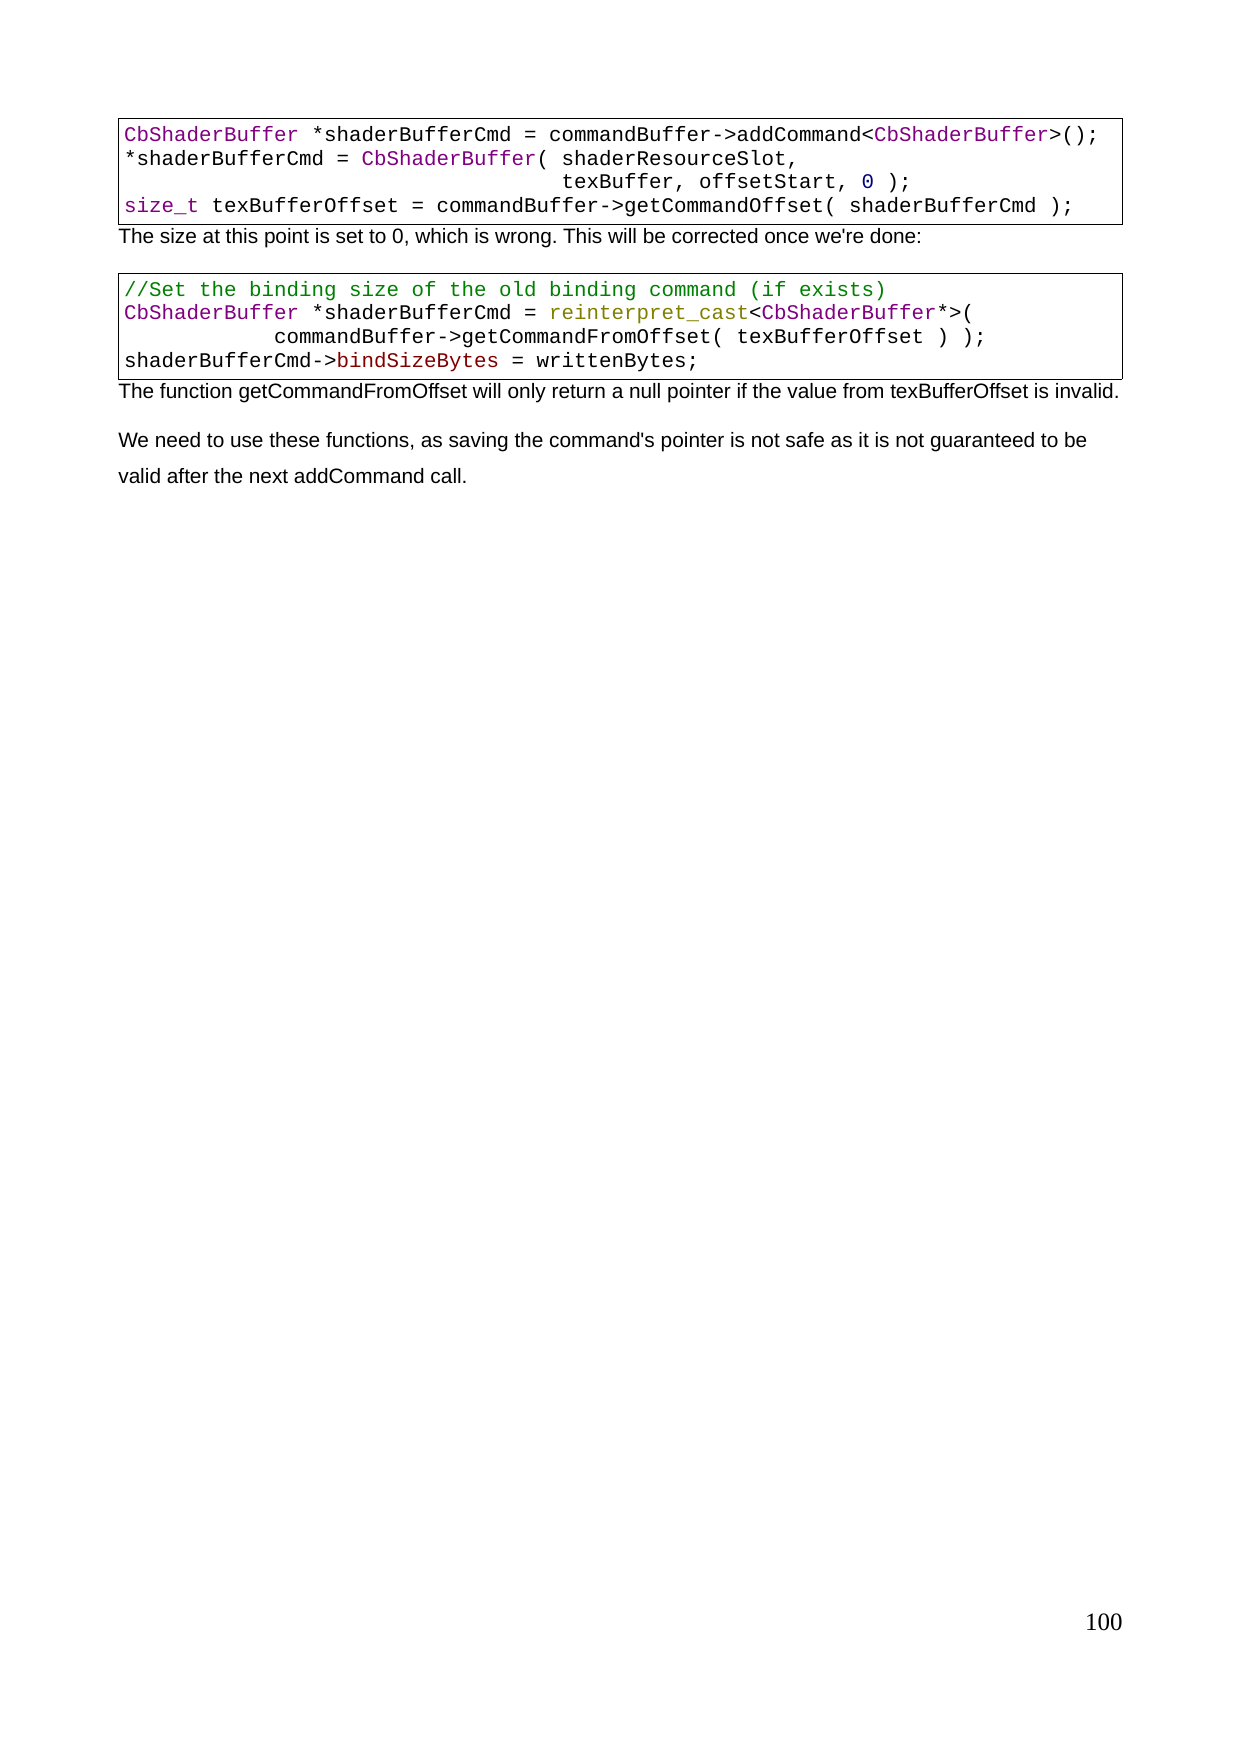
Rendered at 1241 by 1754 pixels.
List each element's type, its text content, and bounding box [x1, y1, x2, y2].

table_header //Set the binding size of the old binding command (if exists) CbShaderBuffer *shaderBufferCmd = reinterpret_cast<CbShaderBuffer*>( commandBuffer->getCommandFromOffset( texBufferOffset ) ); shaderBufferCmd->bindSizeBytes = writtenBytes; [119, 274, 1122, 379]
text The size at this point is set to 0, which is wrong. This will be corrected once we're done: [118, 225, 1122, 248]
text We need to use these functions, as saving the command's pointer is not safe as it is not guaranteed to be valid after the next addCommand call. [118, 427, 1122, 487]
table_header CbShaderBuffer *shaderBufferCmd = commandBuffer->addCommand<CbShaderBuffer>(); *shaderBufferCmd = CbShaderBuffer( shaderResourceSlot, texBuffer, offsetStart, 0 ); size_t texBufferOffset = commandBuffer->getCommandOffset( shaderBufferCmd ); [119, 119, 1122, 224]
text The function getCommandFromOffset will only return a null pointer if the value from texBufferOffset is invalid. [118, 380, 1122, 403]
